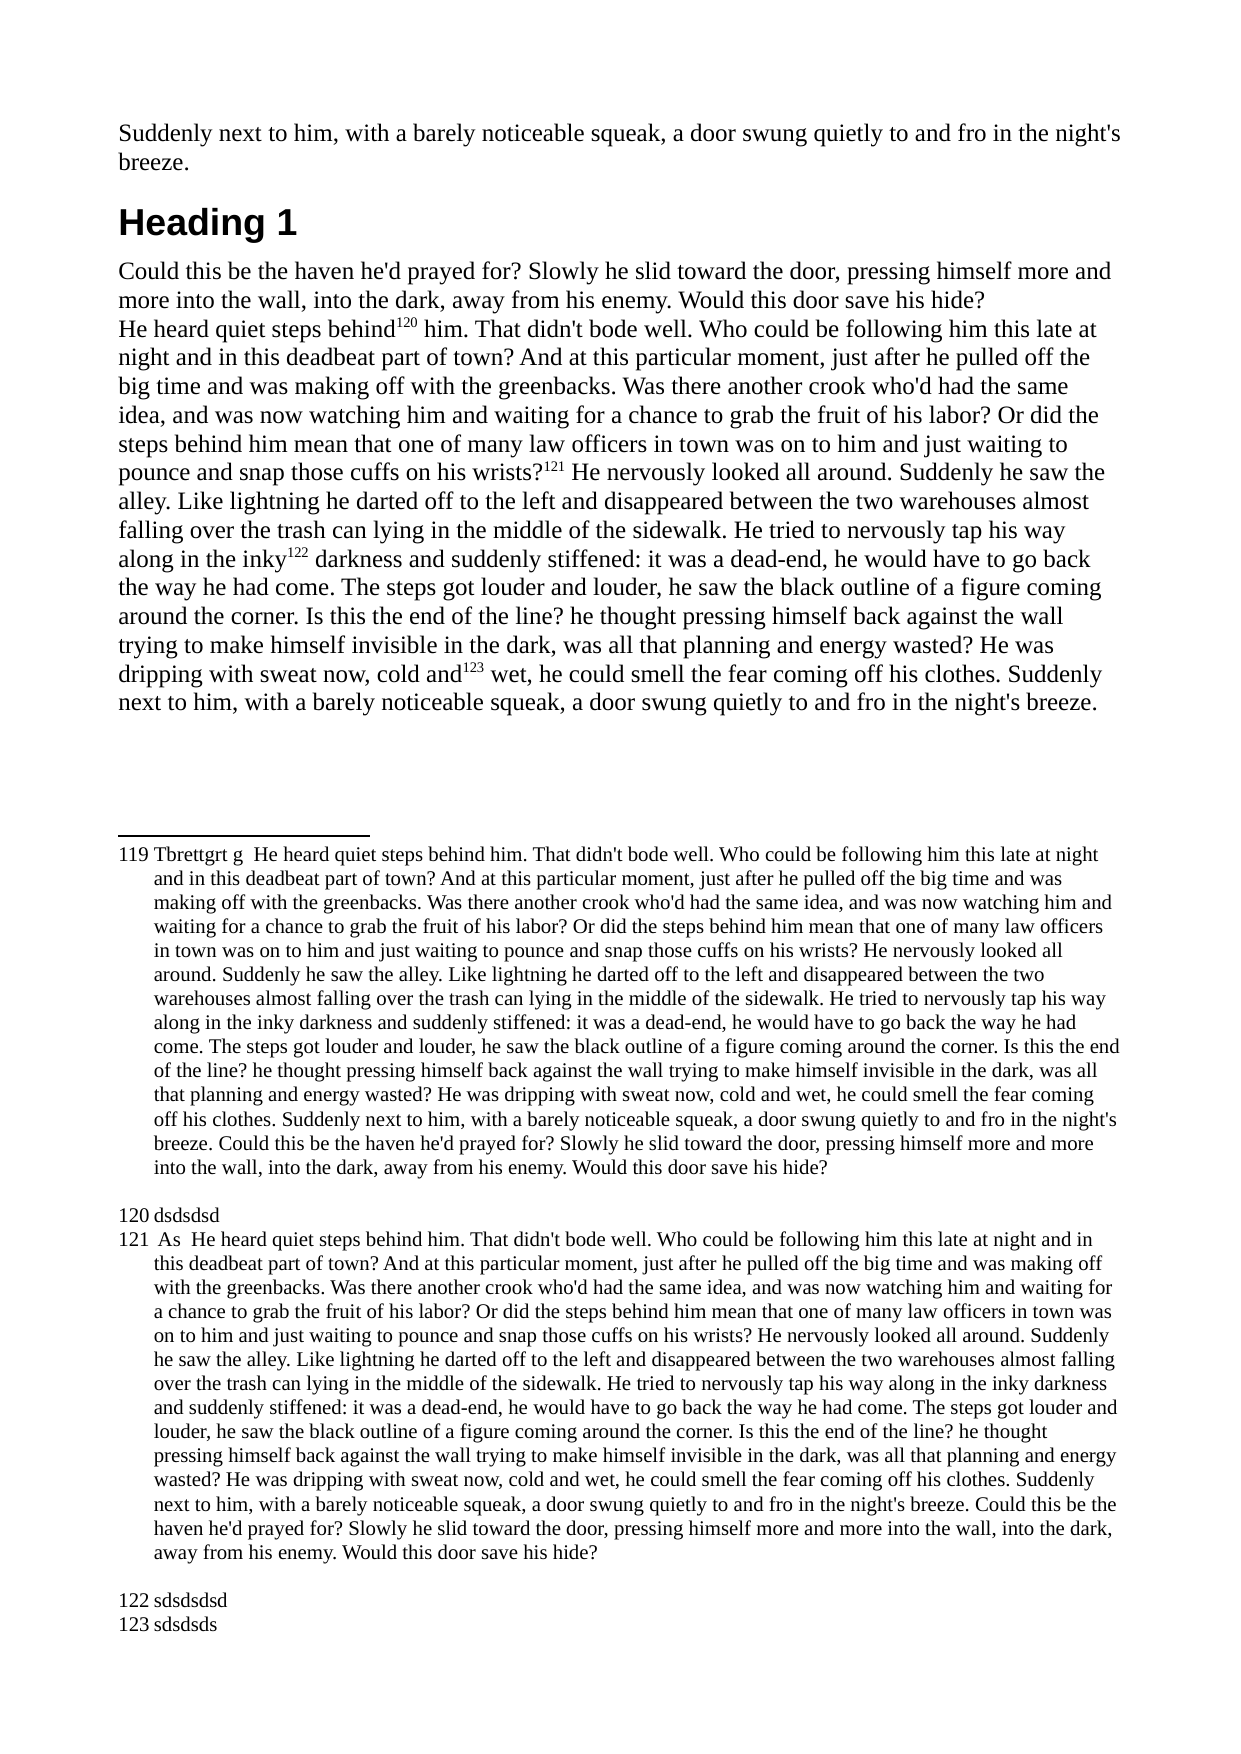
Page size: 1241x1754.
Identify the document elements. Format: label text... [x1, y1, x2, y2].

text Tbrettgrt g He heard quiet steps behind him. That didn't bode well. Who could be following him this late at night and in this deadbeat part of town? And at this particular moment, just after he pulled off the big time and was making off with the greenbacks. Was there another crook who'd had the same idea, and was now watching him and waiting for a chance to grab the fruit of his labor? Or did the steps behind him mean that one of many law officers in town was on to him and just waiting to pounce and snap those cuffs on his wrists? He nervously looked all around. Suddenly he saw the alley. Like lightning he darted off to the left and disappeared between the two warehouses almost falling over the trash can lying in the middle of the sidewalk. He tried to nervously tap his way along in the inky darkness and suddenly stiffened: it was a dead-end, he would have to go back the way he had come. The steps got louder and louder, he saw the black outline of a figure coming around the corner. Is this the end of the line? he thought pressing himself back against the wall trying to make himself invisible in the dark, was all that planning and energy wasted? He was dripping with sweat now, cold and wet, he could smell the fear coming off his clothes. Suddenly next to him, with a barely noticeable squeak, a door swung quietly to and fro in the night's breeze. Could this be the haven he'd prayed for? Slowly he slid toward the door, pressing himself more and more into the wall, into the dark, away from his enemy. Would this door save his hide? [118, 842, 1122, 1179]
text Suddenly next to him, with a barely noticeable squeak, a door swung quietly to and fro in the night's breeze. [118, 118, 1122, 176]
text Could this be the haven he'd prayed for? Slowly he slid toward the door, pressing himself more and more into the wall, into the dark, away from his enemy. Would this door save his hide? [118, 256, 1122, 314]
text dsdsdsd [118, 1203, 1122, 1227]
text sdsdsds [118, 1612, 1122, 1636]
text He heard quiet steps behind him. That didn't bode well. Who could be following him this late at night and in this deadbeat part of town? And at this particular moment, just after he pulled off the big time and was making off with the greenbacks. Was there another crook who'd had the same idea, and was now watching him and waiting for a chance to grab the fruit of his labor? Or did the steps behind him mean that one of many law officers in town was on to him and just waiting to pounce and snap those cuffs on his wrists? He nervously looked all around. Suddenly he saw the alley. Like lightning he darted off to the left and disappeared between the two warehouses almost falling over the trash can lying in the middle of the sidewalk. He tried to nervously tap his way along in the inky darkness and suddenly stiffened: it was a dead-end, he would have to go back the way he had come. The steps got louder and louder, he saw the black outline of a figure coming around the corner. Is this the end of the line? he thought pressing himself back against the wall trying to make himself invisible in the dark, was all that planning and energy wasted? He was dripping with sweat now, cold and wet, he could smell the fear coming off his clothes. Suddenly next to him, with a barely noticeable squeak, a door swung quietly to and fro in the night's breeze. [118, 314, 1122, 716]
text As He heard quiet steps behind him. That didn't bode well. Who could be following him this late at night and in this deadbeat part of town? And at this particular moment, just after he pulled off the big time and was making off with the greenbacks. Was there another crook who'd had the same idea, and was now watching him and waiting for a chance to grab the fruit of his labor? Or did the steps behind him mean that one of many law officers in town was on to him and just waiting to pounce and snap those cuffs on his wrists? He nervously looked all around. Suddenly he saw the alley. Like lightning he darted off to the left and disappeared between the two warehouses almost falling over the trash can lying in the middle of the sidewalk. He tried to nervously tap his way along in the inky darkness and suddenly stiffened: it was a dead-end, he would have to go back the way he had come. The steps got louder and louder, he saw the black outline of a figure coming around the corner. Is this the end of the line? he thought pressing himself back against the wall trying to make himself invisible in the dark, was all that planning and energy wasted? He was dripping with sweat now, cold and wet, he could smell the fear coming off his clothes. Suddenly next to him, with a barely noticeable squeak, a door swung quietly to and fro in the night's breeze. Could this be the haven he'd prayed for? Slowly he slid toward the door, pressing himself more and more into the wall, into the dark, away from his enemy. Would this door save his hide? [118, 1227, 1122, 1564]
subtitle Heading 1 [118, 201, 1122, 244]
text sdsdsdsd [118, 1588, 1122, 1612]
